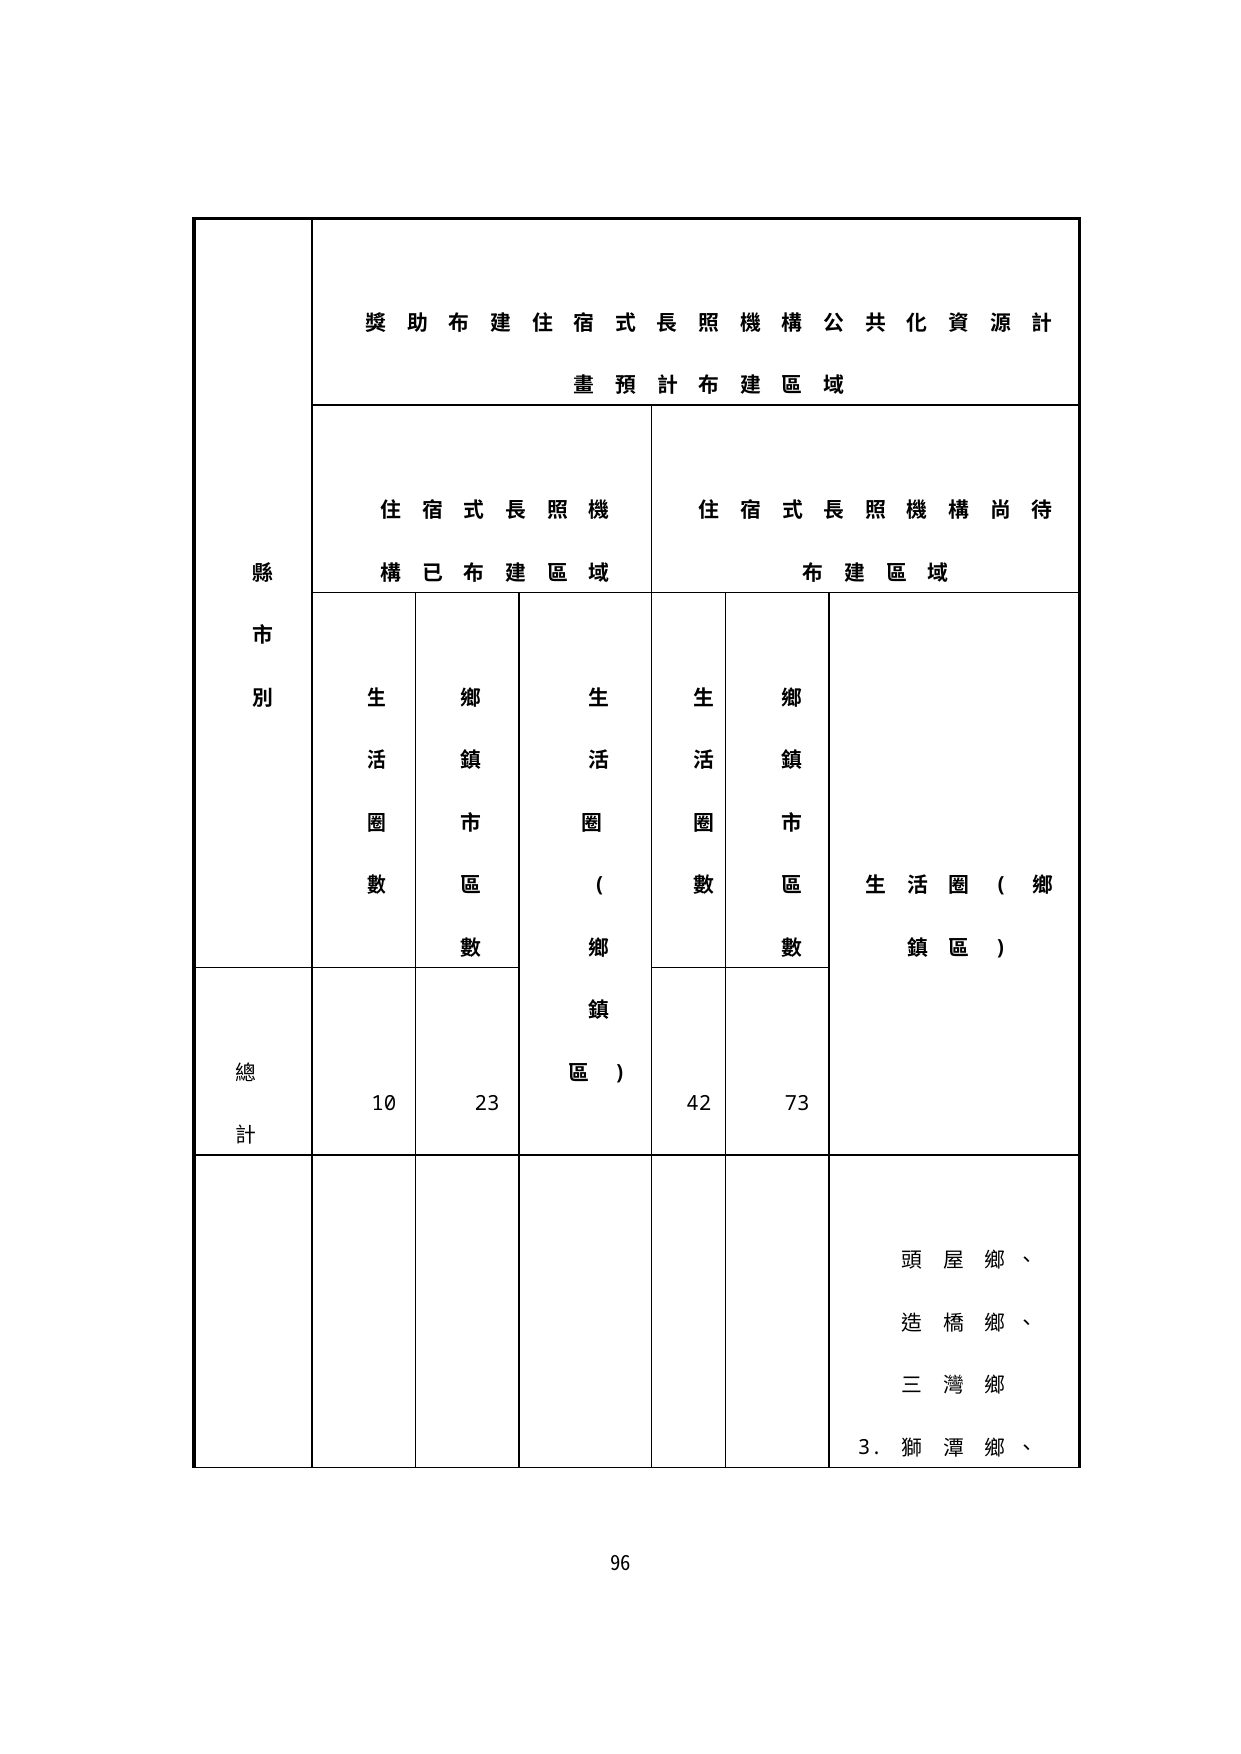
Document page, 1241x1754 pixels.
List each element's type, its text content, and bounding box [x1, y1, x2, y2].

table_cell 鄉鎮市區數 [726, 593, 828, 967]
table_cell - [313, 1156, 415, 1467]
table_cell 總計 [196, 968, 311, 1154]
table_cell [652, 1156, 725, 1467]
table_cell 住宿式長照機構尚待布建區域 [652, 406, 1078, 592]
table_cell 生活圈(鄉鎮區) [830, 593, 1078, 1154]
table_cell 生活圈數 [313, 593, 415, 967]
table_cell [726, 1156, 828, 1467]
table_header 縣市別 [196, 220, 311, 967]
table_cell - [520, 1156, 651, 1467]
table_header 獎助布建住宿式長照機構公共化資源計畫預計布建區域 [313, 220, 1078, 404]
table_cell 住宿式長照機構已布建區域 [313, 406, 651, 592]
table_cell [196, 1156, 311, 1467]
table_cell 鄉鎮市區數 [416, 593, 518, 967]
table_cell 生活圈(鄉鎮區) [520, 593, 651, 1154]
table_cell - [416, 1156, 518, 1467]
table_cell 10 [313, 968, 415, 1154]
table_cell 42 [652, 968, 725, 1154]
table_cell 頭屋鄉、造橋鄉、三灣鄉 3.獅潭鄉、 [830, 1156, 1078, 1467]
table_cell 23 [416, 968, 518, 1154]
table_cell 73 [726, 968, 828, 1154]
table_cell 生活圈數 [652, 593, 725, 967]
